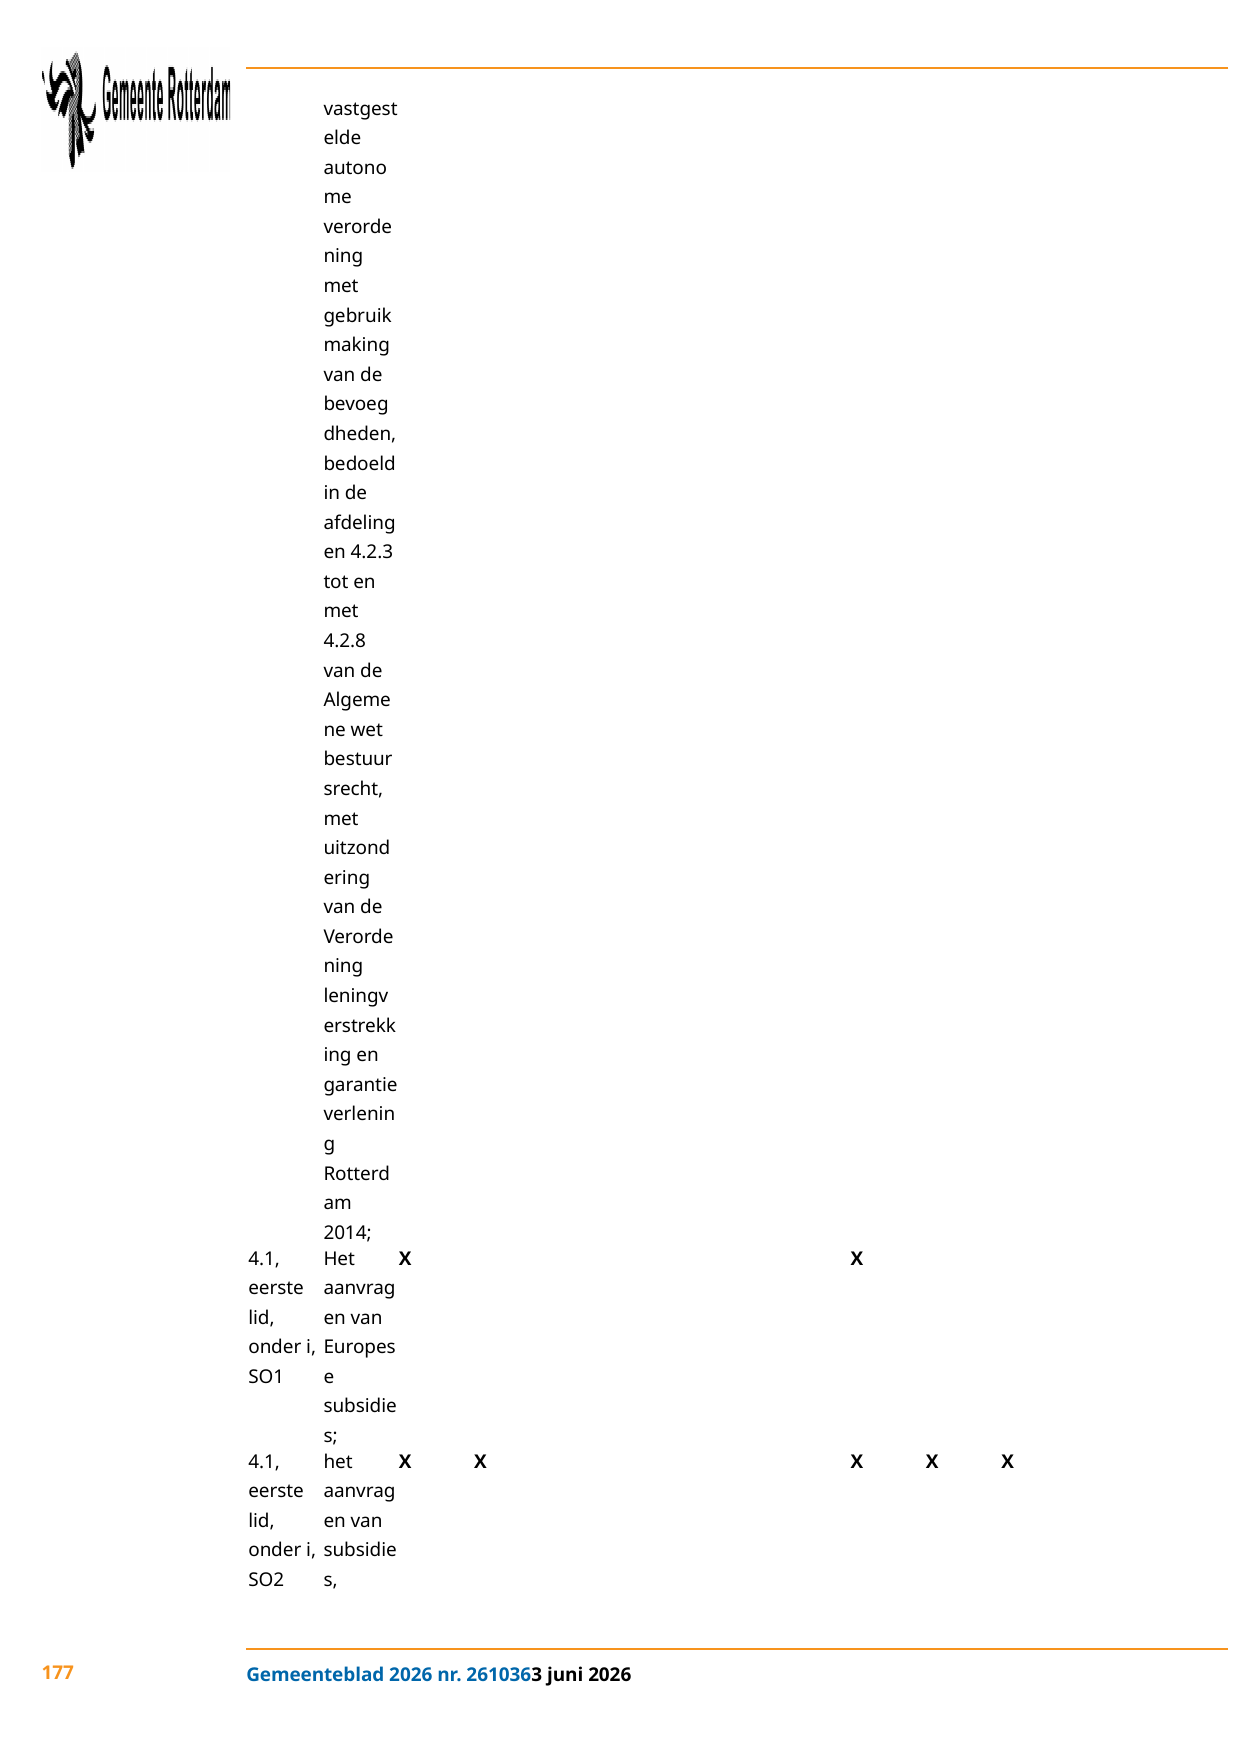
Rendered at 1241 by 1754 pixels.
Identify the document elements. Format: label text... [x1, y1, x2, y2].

table_cell Het aanvragen van Europese subsidies; [323, 1245, 398, 1448]
table_cell [926, 1245, 1001, 1448]
picture [41, 47, 231, 172]
table_cell X [1001, 1448, 1076, 1592]
table_cell [775, 1245, 850, 1448]
table_cell X [850, 1448, 926, 1592]
table_cell [775, 95, 850, 1245]
table_cell [474, 95, 549, 1245]
table_cell [549, 1448, 775, 1592]
table_cell [1076, 1245, 1152, 1448]
table_cell het aanvragen van subsidies, [323, 1448, 398, 1592]
table_cell [850, 95, 926, 1245]
table_cell X [474, 1448, 549, 1592]
table_cell [549, 1245, 775, 1448]
table_cell [1076, 95, 1152, 1245]
table_cell X [850, 1245, 926, 1448]
table_cell X [926, 1448, 1001, 1592]
table_cell [399, 95, 474, 1245]
table_cell [1001, 95, 1076, 1245]
table_cell [775, 1448, 850, 1592]
table_cell 4.1, eerste lid, onder i, SO1 [248, 1245, 323, 1448]
table_cell [926, 95, 1001, 1245]
table_cell X [399, 1448, 474, 1592]
table_cell 4.1, eerste lid, onder i, SO2 [248, 1448, 323, 1592]
table_cell [1076, 1448, 1152, 1592]
table_cell [549, 95, 775, 1245]
table_cell [248, 95, 323, 1245]
table_cell [474, 1245, 549, 1448]
table_cell vastgestelde autonome verordening met gebruikmaking van de bevoegdheden, bedoeld in de afdelingen 4.2.3 tot en met 4.2.8 van de Algemene wet bestuursrecht, met uitzondering van de Verordening leningverstrekking en garantieverlening Rotterdam 2014; [323, 95, 398, 1245]
table_cell [1001, 1245, 1076, 1448]
table_cell X [399, 1245, 474, 1448]
